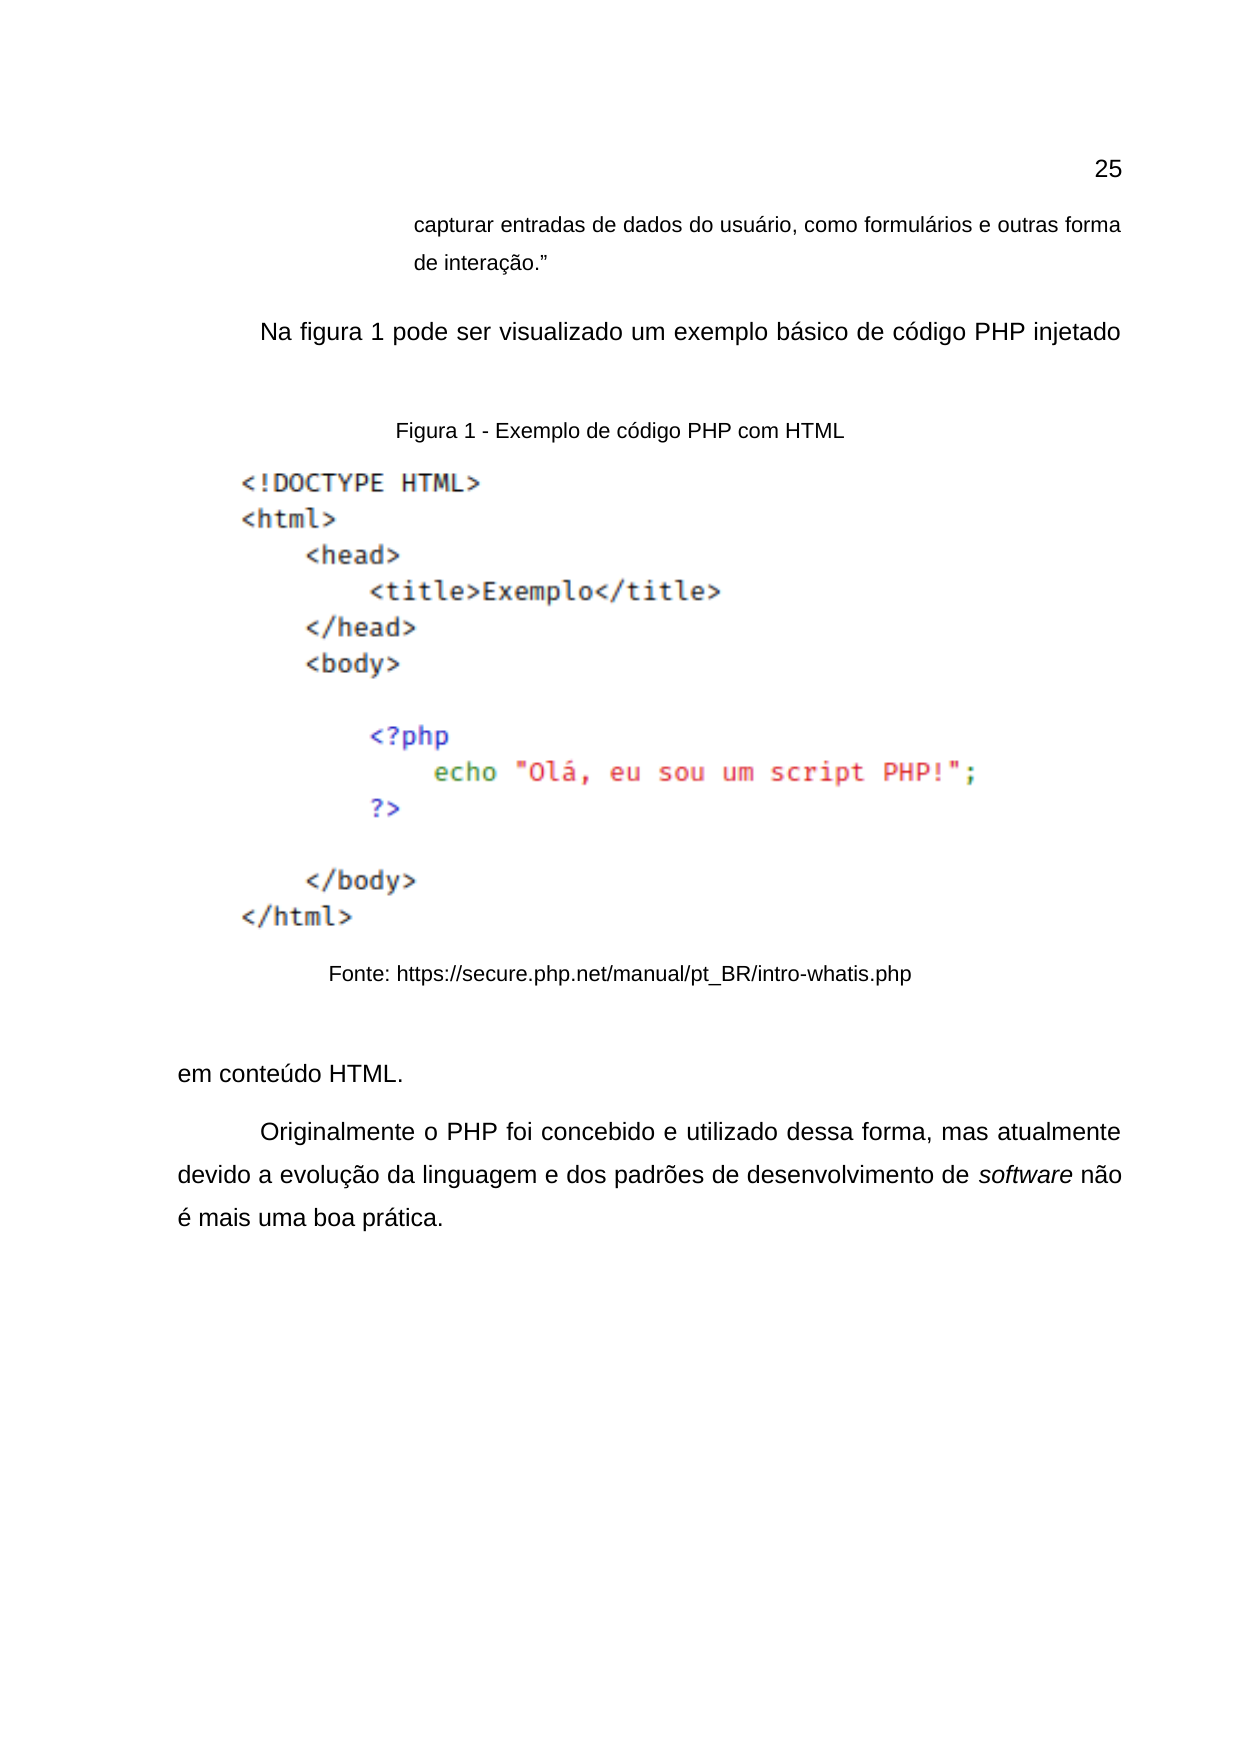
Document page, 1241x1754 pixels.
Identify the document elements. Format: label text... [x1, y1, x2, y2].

text Na figura 1 pode ser visualizado um exemplo básico de código PHP injetado em conteúdo HTML. [177, 317, 1122, 1088]
text [219, 443, 1021, 961]
text Originalmente o PHP foi concebido e utilizado dessa forma, mas atualmente devido a evolução da linguagem e dos padrões de desenvolvimento de software não é mais uma boa prática. [177, 1117, 1122, 1232]
text capturar entradas de dados do usuário, como formulários e outras forma de interação.” [413, 212, 1122, 275]
picture [239, 468, 1001, 936]
text Figura 1 - Exemplo de código PHP com HTML [219, 418, 1021, 443]
text [219, 986, 1021, 1000]
text Fonte: https://secure.php.net/manual/pt_BR/intro-whatis.php [219, 961, 1021, 986]
